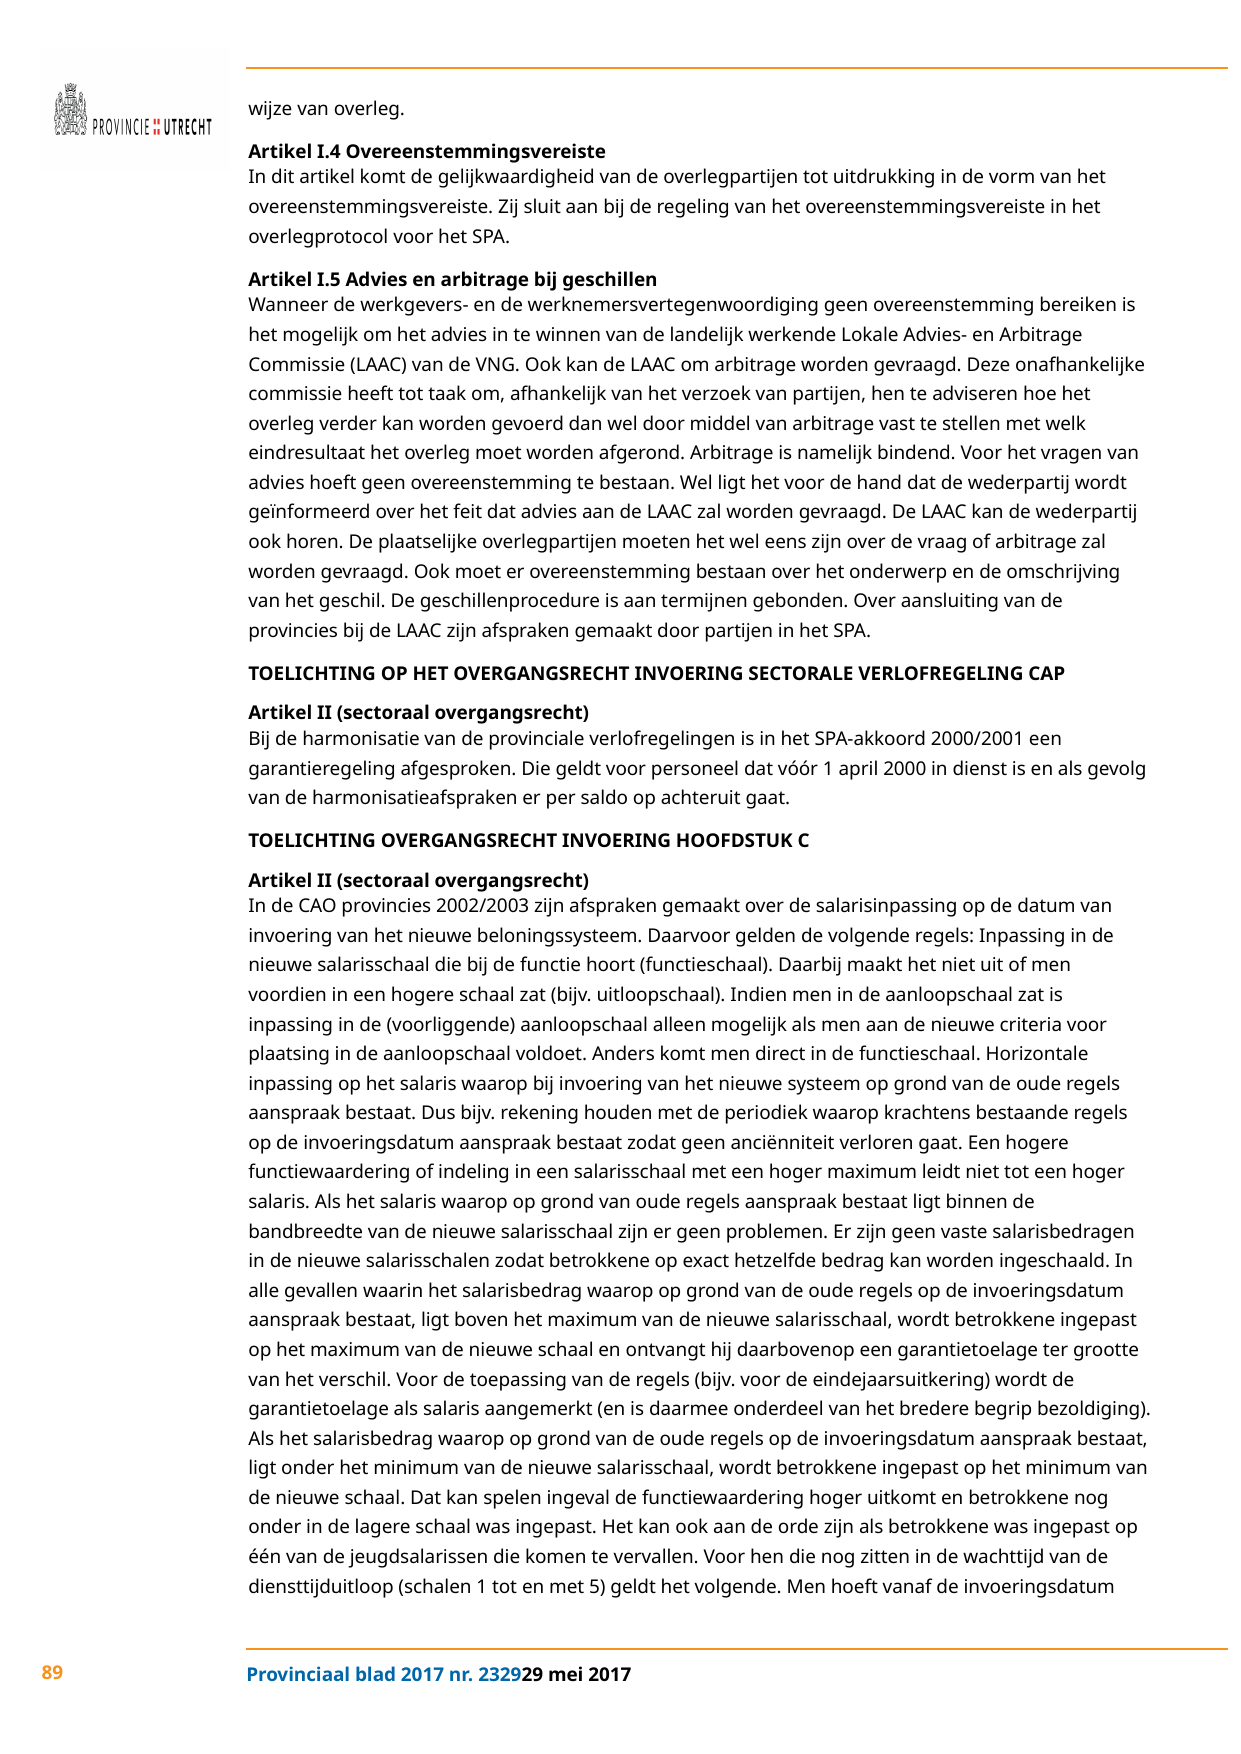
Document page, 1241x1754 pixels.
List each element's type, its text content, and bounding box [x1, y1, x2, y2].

text wijze van overleg. [248, 95, 1152, 121]
text Artikel II (sectoraal overgangsrecht) [248, 867, 1152, 892]
text In dit artikel komt de gelijkwaardigheid van de overlegpartijen tot uitdrukking in de vorm van het overeenstemmingsvereiste. Zij sluit aan bij de regeling van het overeenstemmingsvereiste in het overlegprotocol voor het SPA. [248, 164, 1152, 248]
picture [41, 47, 231, 172]
text Artikel I.4 Overeenstemmingsvereiste [248, 138, 1152, 164]
text TOELICHTING OP HET OVERGANGSRECHT INVOERING SECTORALE VERLOFREGELING CAP [248, 660, 1152, 686]
text TOELICHTING OVERGANGSRECHT INVOERING HOOFDSTUK C [248, 827, 1152, 853]
text Wanneer de werkgevers- en de werknemersvertegenwoordiging geen overeenstemming bereiken is het mogelijk om het advies in te winnen van de landelijk werkende Lokale Advies- en Arbitrage Commissie (LAAC) van de VNG. Ook kan de LAAC om arbitrage worden gevraagd. Deze onafhankelijke commissie heeft tot taak om, afhankelijk van het verzoek van partijen, hen te adviseren hoe het overleg verder kan worden gevoerd dan wel door middel van arbitrage vast te stellen met welk eindresultaat het overleg moet worden afgerond. Arbitrage is namelijk bindend. Voor het vragen van advies hoeft geen overeenstemming te bestaan. Wel ligt het voor de hand dat de wederpartij wordt geïnformeerd over het feit dat advies aan de LAAC zal worden gevraagd. De LAAC kan de wederpartij ook horen. De plaatselijke overlegpartijen moeten het wel eens zijn over de vraag of arbitrage zal worden gevraagd. Ook moet er overeenstemming bestaan over het onderwerp en de omschrijving van het geschil. De geschillenprocedure is aan termijnen gebonden. Over aansluiting van de provincies bij de LAAC zijn afspraken gemaakt door partijen in het SPA. [248, 292, 1152, 643]
text Bij de harmonisatie van de provinciale verlofregelingen is in het SPA-akkoord 2000/2001 een garantieregeling afgesproken. Die geldt voor personeel dat vóór 1 april 2000 in dienst is en als gevolg van de harmonisatieafspraken er per saldo op achteruit gaat. [248, 725, 1152, 810]
text Artikel II (sectoraal overgangsrecht) [248, 699, 1152, 725]
text In de CAO provincies 2002/2003 zijn afspraken gemaakt over de salarisinpassing op de datum van invoering van het nieuwe beloningssysteem. Daarvoor gelden de volgende regels: Inpassing in de nieuwe salarisschaal die bij de functie hoort (functieschaal). Daarbij maakt het niet uit of men voordien in een hogere schaal zat (bijv. uitloopschaal). Indien men in de aanloopschaal zat is inpassing in de (voorliggende) aanloopschaal alleen mogelijk als men aan de nieuwe criteria voor plaatsing in de aanloopschaal voldoet. Anders komt men direct in de functieschaal. Horizontale inpassing op het salaris waarop bij invoering van het nieuwe systeem op grond van de oude regels aanspraak bestaat. Dus bijv. rekening houden met de periodiek waarop krachtens bestaande regels op de invoeringsdatum aanspraak bestaat zodat geen anciënniteit verloren gaat. Een hogere functiewaardering of indeling in een salarisschaal met een hoger maximum leidt niet tot een hoger salaris. Als het salaris waarop op grond van oude regels aanspraak bestaat ligt binnen de bandbreedte van de nieuwe salarisschaal zijn er geen problemen. Er zijn geen vaste salarisbedragen in de nieuwe salarisschalen zodat betrokkene op exact hetzelfde bedrag kan worden ingeschaald. In alle gevallen waarin het salarisbedrag waarop op grond van de oude regels op de invoeringsdatum aanspraak bestaat, ligt boven het maximum van de nieuwe salarisschaal, wordt betrokkene ingepast op het maximum van de nieuwe schaal en ontvangt hij daarbovenop een garantietoelage ter grootte van het verschil. Voor de toepassing van de regels (bijv. voor de eindejaarsuitkering) wordt de garantietoelage als salaris aangemerkt (en is daarmee onderdeel van het bredere begrip bezoldiging). Als het salarisbedrag waarop op grond van de oude regels op de invoeringsdatum aanspraak bestaat, ligt onder het minimum van de nieuwe salarisschaal, wordt betrokkene ingepast op het minimum van de nieuwe schaal. Dat kan spelen ingeval de functiewaardering hoger uitkomt en betrokkene nog onder in de lagere schaal was ingepast. Het kan ook aan de orde zijn als betrokkene was ingepast op één van de jeugdsalarissen die komen te vervallen. Voor hen die nog zitten in de wachttijd van de diensttijduitloop (schalen 1 tot en met 5) geldt het volgende. Men hoeft vanaf de invoeringsdatum [248, 892, 1152, 1599]
text Artikel I.5 Advies en arbitrage bij geschillen [248, 266, 1152, 292]
